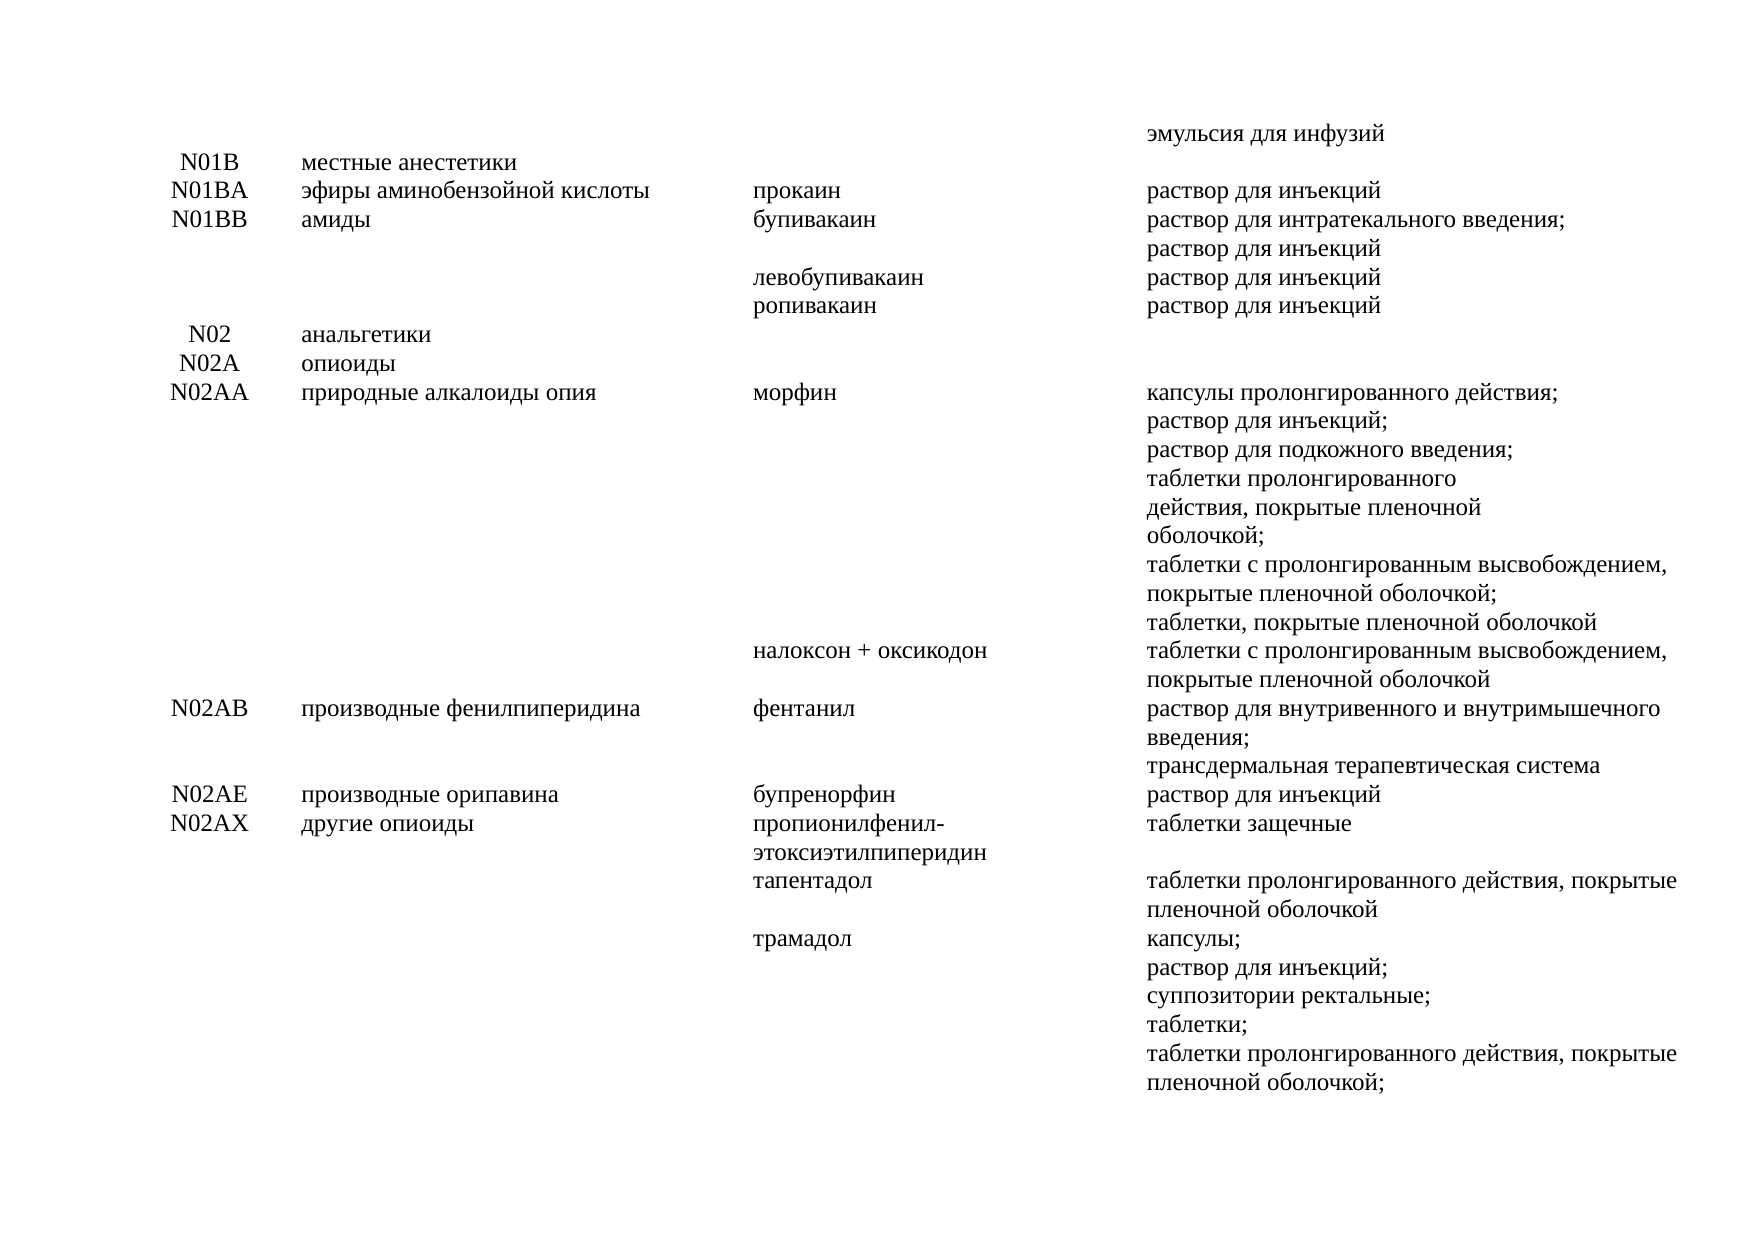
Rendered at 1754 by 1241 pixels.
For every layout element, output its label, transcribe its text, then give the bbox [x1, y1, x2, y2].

table_cell N01BA [129, 176, 290, 204]
table_cell [1135, 348, 1704, 377]
table_cell N01BB [129, 204, 290, 262]
table_cell [129, 923, 290, 1096]
table_cell анальгетики [290, 319, 742, 348]
table_cell N01B [129, 147, 290, 176]
table_cell фентанил [742, 693, 1135, 779]
table_cell раствор для внутривенного и внутримышечного введения; трансдермальная терапевтическая система [1135, 693, 1704, 779]
table_cell [290, 866, 742, 923]
table_cell N02AB [129, 693, 290, 779]
table_cell [290, 923, 742, 1096]
table_cell производные орипавина [290, 779, 742, 808]
table_cell [290, 636, 742, 693]
table_cell [742, 118, 1135, 147]
table_cell таблетки защечные [1135, 808, 1704, 866]
table_cell бупивакаин [742, 204, 1135, 262]
table_cell N02A [129, 348, 290, 377]
table_cell таблетки пролонгированного действия, покрытые пленочной оболочкой [1135, 866, 1704, 923]
table_cell эфиры аминобензойной кислоты [290, 176, 742, 204]
table_cell капсулы; раствор для инъекций; суппозитории ректальные; таблетки; таблетки пролонгированного действия, покрытые пленочной оболочкой; [1135, 923, 1704, 1096]
table_cell [290, 291, 742, 319]
table_cell тапентадол [742, 866, 1135, 923]
table_cell [742, 147, 1135, 176]
table_cell раствор для инъекций [1135, 291, 1704, 319]
table_cell ропивакаин [742, 291, 1135, 319]
table_cell местные анестетики [290, 147, 742, 176]
table_cell амиды [290, 204, 742, 262]
table_cell раствор для интратекального введения; раствор для инъекций [1135, 204, 1704, 262]
table_cell N02AA [129, 377, 290, 636]
table_cell пропионилфенил-этоксиэтилпиперидин [742, 808, 1135, 866]
table_cell [129, 262, 290, 291]
table_cell таблетки с пролонгированным высвобождением, покрытые пленочной оболочкой [1135, 636, 1704, 693]
table_cell природные алкалоиды опия [290, 377, 742, 636]
table_cell [129, 291, 290, 319]
table_cell другие опиоиды [290, 808, 742, 866]
table_cell [129, 118, 290, 147]
table_cell [742, 319, 1135, 348]
table_cell раствор для инъекций [1135, 262, 1704, 291]
table_cell N02AX [129, 808, 290, 866]
table_cell [290, 118, 742, 147]
table_cell раствор для инъекций [1135, 779, 1704, 808]
table_cell раствор для инъекций [1135, 176, 1704, 204]
table_cell капсулы пролонгированного действия; раствор для инъекций; раствор для подкожного введения; таблетки пролонгированного действия, покрытые пленочной оболочкой; таблетки с пролонгированным высвобождением, покрытые пленочной оболочкой; таблетки, покрытые пленочной оболочкой [1135, 377, 1704, 636]
table_cell трамадол [742, 923, 1135, 1096]
table_cell N02 [129, 319, 290, 348]
table_cell левобупивакаин [742, 262, 1135, 291]
table_cell производные фенилпиперидина [290, 693, 742, 779]
table_cell морфин [742, 377, 1135, 636]
table_cell [129, 636, 290, 693]
table_cell [1135, 319, 1704, 348]
table_cell опиоиды [290, 348, 742, 377]
table_cell [1135, 147, 1704, 176]
table_cell [742, 348, 1135, 377]
table_cell бупренорфин [742, 779, 1135, 808]
table_cell [290, 262, 742, 291]
table_cell прокаин [742, 176, 1135, 204]
table_cell N02AE [129, 779, 290, 808]
table_cell эмульсия для инфузий [1135, 118, 1704, 147]
table_cell [129, 866, 290, 923]
table_cell налоксон + оксикодон [742, 636, 1135, 693]
